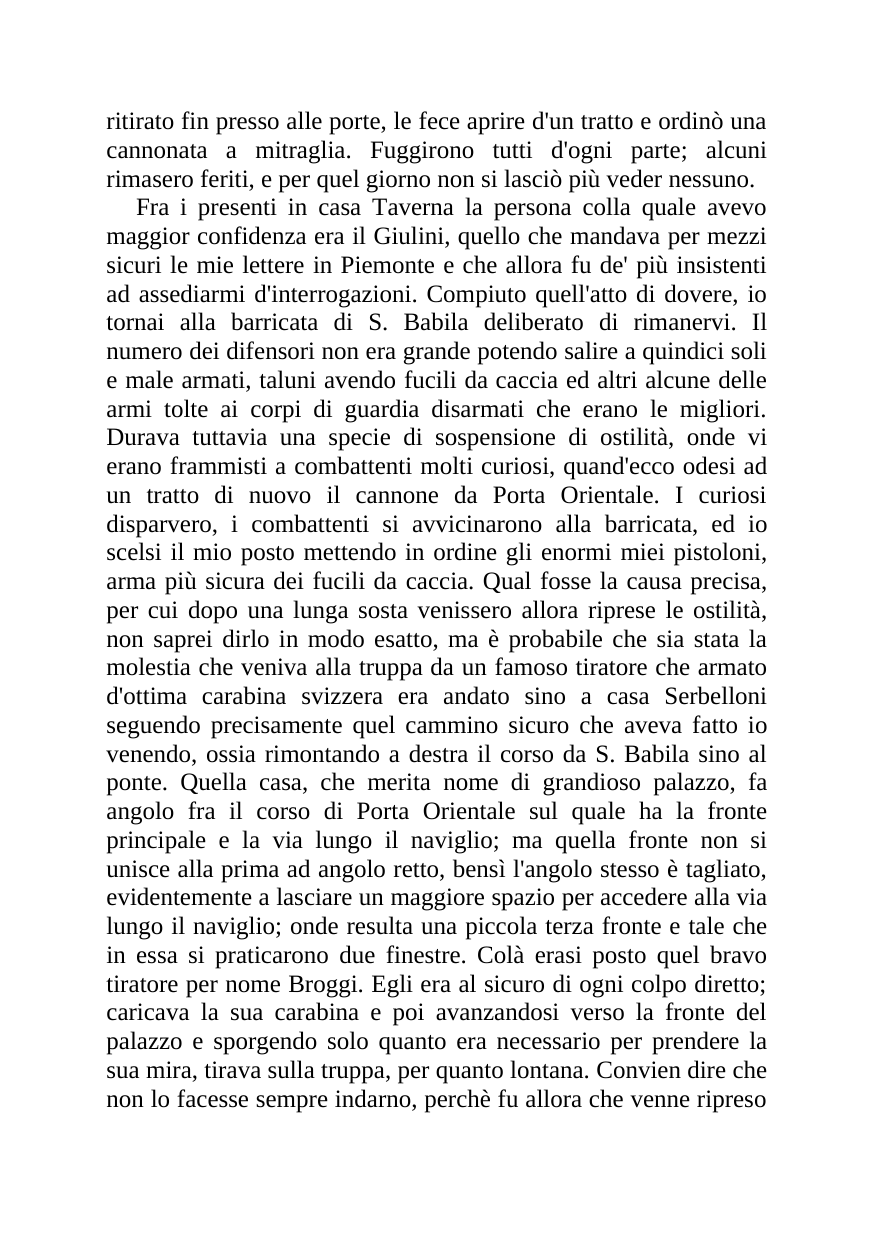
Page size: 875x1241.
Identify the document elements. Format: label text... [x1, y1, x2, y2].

text ritirato fin presso alle porte, le fece aprire d'un tratto e ordinò una cannonata a mitraglia. Fuggirono tutti d'ogni parte; alcuni rimasero feriti, e per quel giorno non si lasciò più veder nessuno. [106, 106, 768, 192]
text Fra i presenti in casa Taverna la persona colla quale avevo maggior confidenza era il Giulini, quello che mandava per mezzi sicuri le mie lettere in Piemonte e che allora fu de' più insistenti ad assediarmi d'interrogazioni. Compiuto quell'atto di dovere, io tornai alla barricata di S. Babila deliberato di rimanervi. Il numero dei difensori non era grande potendo salire a quindici soli e male armati, taluni avendo fucili da caccia ed altri alcune delle armi tolte ai corpi di guardia disarmati che erano le migliori. Durava tuttavia una specie di sospensione di ostilità, onde vi erano frammisti a combattenti molti curiosi, quand'ecco odesi ad un tratto di nuovo il cannone da Porta Orientale. I curiosi disparvero, i combattenti si avvicinarono alla barricata, ed io scelsi il mio posto mettendo in ordine gli enormi miei pistoloni, arma più sicura dei fucili da caccia. Qual fosse la causa precisa, per cui dopo una lunga sosta venissero allora riprese le ostilità, non saprei dirlo in modo esatto, ma è probabile che sia stata la molestia che veniva alla truppa da un famoso tiratore che armato d'ottima carabina svizzera era andato sino a casa Serbelloni seguendo precisamente quel cammino sicuro che aveva fatto io venendo, ossia rimontando a destra il corso da S. Babila sino al ponte. Quella casa, che merita nome di grandioso palazzo, fa angolo fra il corso di Porta Orientale sul quale ha la fronte principale e la via lungo il naviglio; ma quella fronte non si unisce alla prima ad angolo retto, bensì l'angolo stesso è tagliato, evidentemente a lasciare un maggiore spazio per accedere alla via lungo il naviglio; onde resulta una piccola terza fronte e tale che in essa si praticarono due finestre. Colà erasi posto quel bravo tiratore per nome Broggi. Egli era al sicuro di ogni colpo diretto; caricava la sua carabina e poi avanzandosi verso la fronte del palazzo e sporgendo solo quanto era necessario per prendere la sua mira, tirava sulla truppa, per quanto lontana. Convien dire che non lo facesse sempre indarno, perchè fu allora che venne ripreso [106, 192, 768, 1112]
